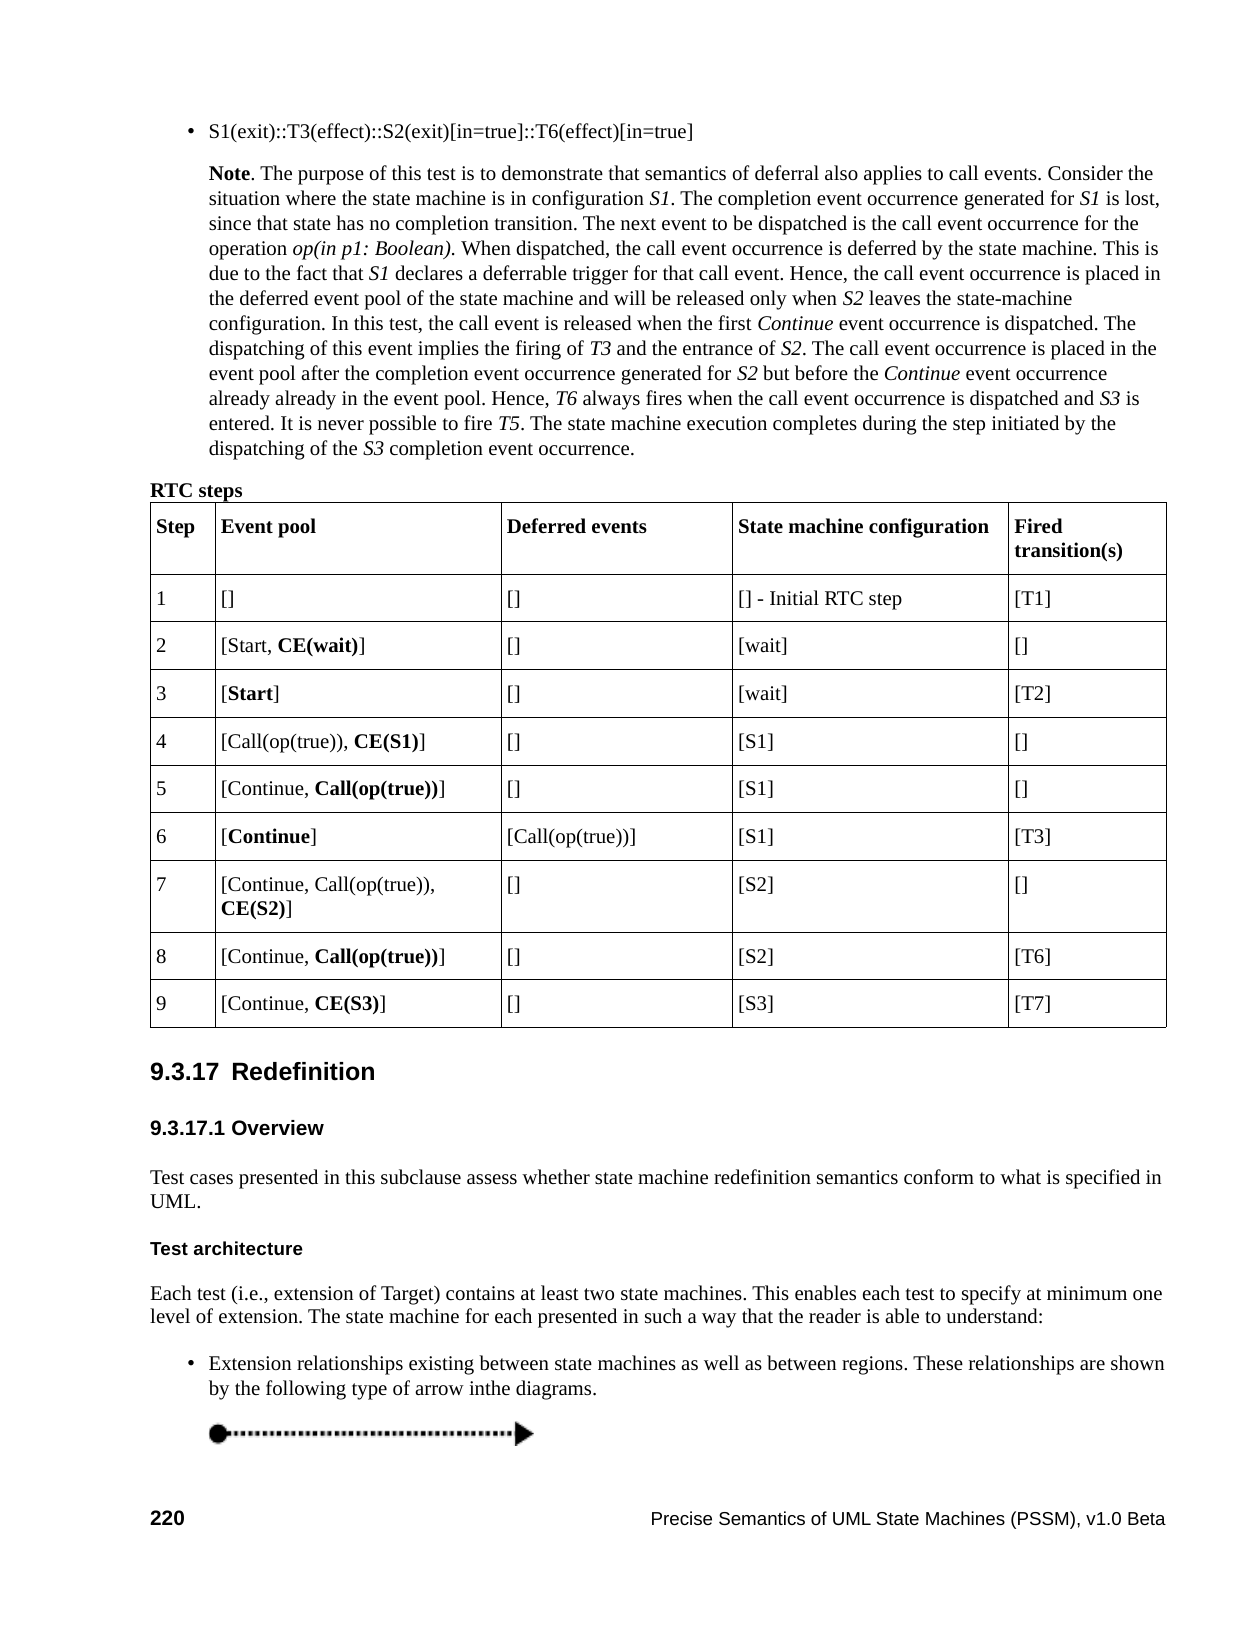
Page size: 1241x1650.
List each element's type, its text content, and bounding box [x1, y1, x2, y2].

table_cell [] [502, 933, 732, 979]
table_cell [] [502, 575, 732, 621]
text Each test (i.e., extension of Target) contains at least two state machines. This enables each test to specify at minimum one level of extension. The state machine for each presented in such a way that the reader is able to understand: [150, 1280, 1166, 1328]
table_cell [T7] [1009, 980, 1166, 1027]
table_cell [wait] [733, 670, 1008, 717]
table_cell [] [1009, 718, 1166, 764]
table_cell 5 [151, 766, 215, 812]
table_cell 2 [151, 622, 215, 669]
table_cell [] [502, 718, 732, 764]
table_cell [] - Initial RTC step [733, 575, 1008, 621]
table_header Fired transition(s) [1009, 503, 1166, 574]
table_cell [S3] [733, 980, 1008, 1027]
table_cell [] [502, 670, 732, 717]
subtitle Test architecture [150, 1238, 1166, 1259]
table_cell [Start] [216, 670, 501, 717]
table_header Deferred events [502, 503, 732, 574]
table_cell [Continue, Call(op(true))] [216, 933, 501, 979]
table_cell [T2] [1009, 670, 1166, 717]
table_cell 1 [151, 575, 215, 621]
list S1(exit)::T3(effect)::S2(exit)[in=true]::T6(effect)[in=true] [187, 118, 1166, 143]
subtitle Redefinition [150, 1056, 1166, 1086]
picture [208, 1420, 534, 1446]
table_cell 8 [151, 933, 215, 979]
table_cell [S1] [733, 813, 1008, 860]
table_cell [] [1009, 861, 1166, 932]
table_cell [Call(op(true)), CE(S1)] [216, 718, 501, 764]
table_cell [] [502, 766, 732, 812]
table_cell [] [1009, 622, 1166, 669]
table_cell 3 [151, 670, 215, 717]
list Note. The purpose of this test is to demonstrate that semantics of deferral also applies to call events. Consider the situation where the state machine is in configuration S1. The completion event occurrence generated for S1 is lost, since that state has no completion transition. The next event to be dispatched is the call event occurrence for the operation op(in p1: Boolean). When dispatched, the call event occurrence is deferred by the state machine. This is due to the fact that S1 declares a deferrable trigger for that call event. Hence, the call event occurrence is placed in the deferred event pool of the state machine and will be released only when S2 leaves the state-machine configuration. In this test, the call event is released when the first Continue event occurrence is dispatched. The dispatching of this event implies the firing of T3 and the entrance of S2. The call event occurrence is placed in the event pool after the completion event occurrence generated for S2 but before the Continue event occurrence already already in the event pool. Hence, T6 always fires when the call event occurrence is dispatched and S3 is entered. It is never possible to fire T5. The state machine execution completes during the step initiated by the dispatching of the S3 completion event occurrence. [187, 160, 1166, 460]
table_cell [] [502, 980, 732, 1027]
table_cell 7 [151, 861, 215, 932]
table_cell [Continue, Call(op(true)), CE(S2)] [216, 861, 501, 932]
table_cell [] [502, 861, 732, 932]
table_cell 6 [151, 813, 215, 860]
table_cell 9 [151, 980, 215, 1027]
text Test cases presented in this subclause assess whether state machine redefinition semantics conform to what is specified in UML. [150, 1165, 1166, 1213]
table_header State machine configuration [733, 503, 1008, 574]
table_cell [] [1009, 766, 1166, 812]
table_header Step [151, 503, 215, 574]
table_header Event pool [216, 503, 501, 574]
table_cell [Continue, CE(S3)] [216, 980, 501, 1027]
table_cell [wait] [733, 622, 1008, 669]
table_cell [Continue] [216, 813, 501, 860]
table_cell [S2] [733, 933, 1008, 979]
text RTC steps [150, 477, 1166, 502]
table_cell [T6] [1009, 933, 1166, 979]
subtitle Overview [150, 1115, 1166, 1140]
table_cell [T3] [1009, 813, 1166, 860]
table_cell [T1] [1009, 575, 1166, 621]
list Extension relationships existing between state machines as well as between regions. These relationships are shown by the following type of arrow inthe diagrams. [187, 1349, 1166, 1405]
table_cell [] [502, 622, 732, 669]
table_cell [S1] [733, 766, 1008, 812]
table_cell [] [216, 575, 501, 621]
table_cell [Call(op(true))] [502, 813, 732, 860]
table_cell [S2] [733, 861, 1008, 932]
table_cell [S1] [733, 718, 1008, 764]
table_cell [Start, CE(wait)] [216, 622, 501, 669]
table_cell [Continue, Call(op(true))] [216, 766, 501, 812]
table_cell 4 [151, 718, 215, 764]
